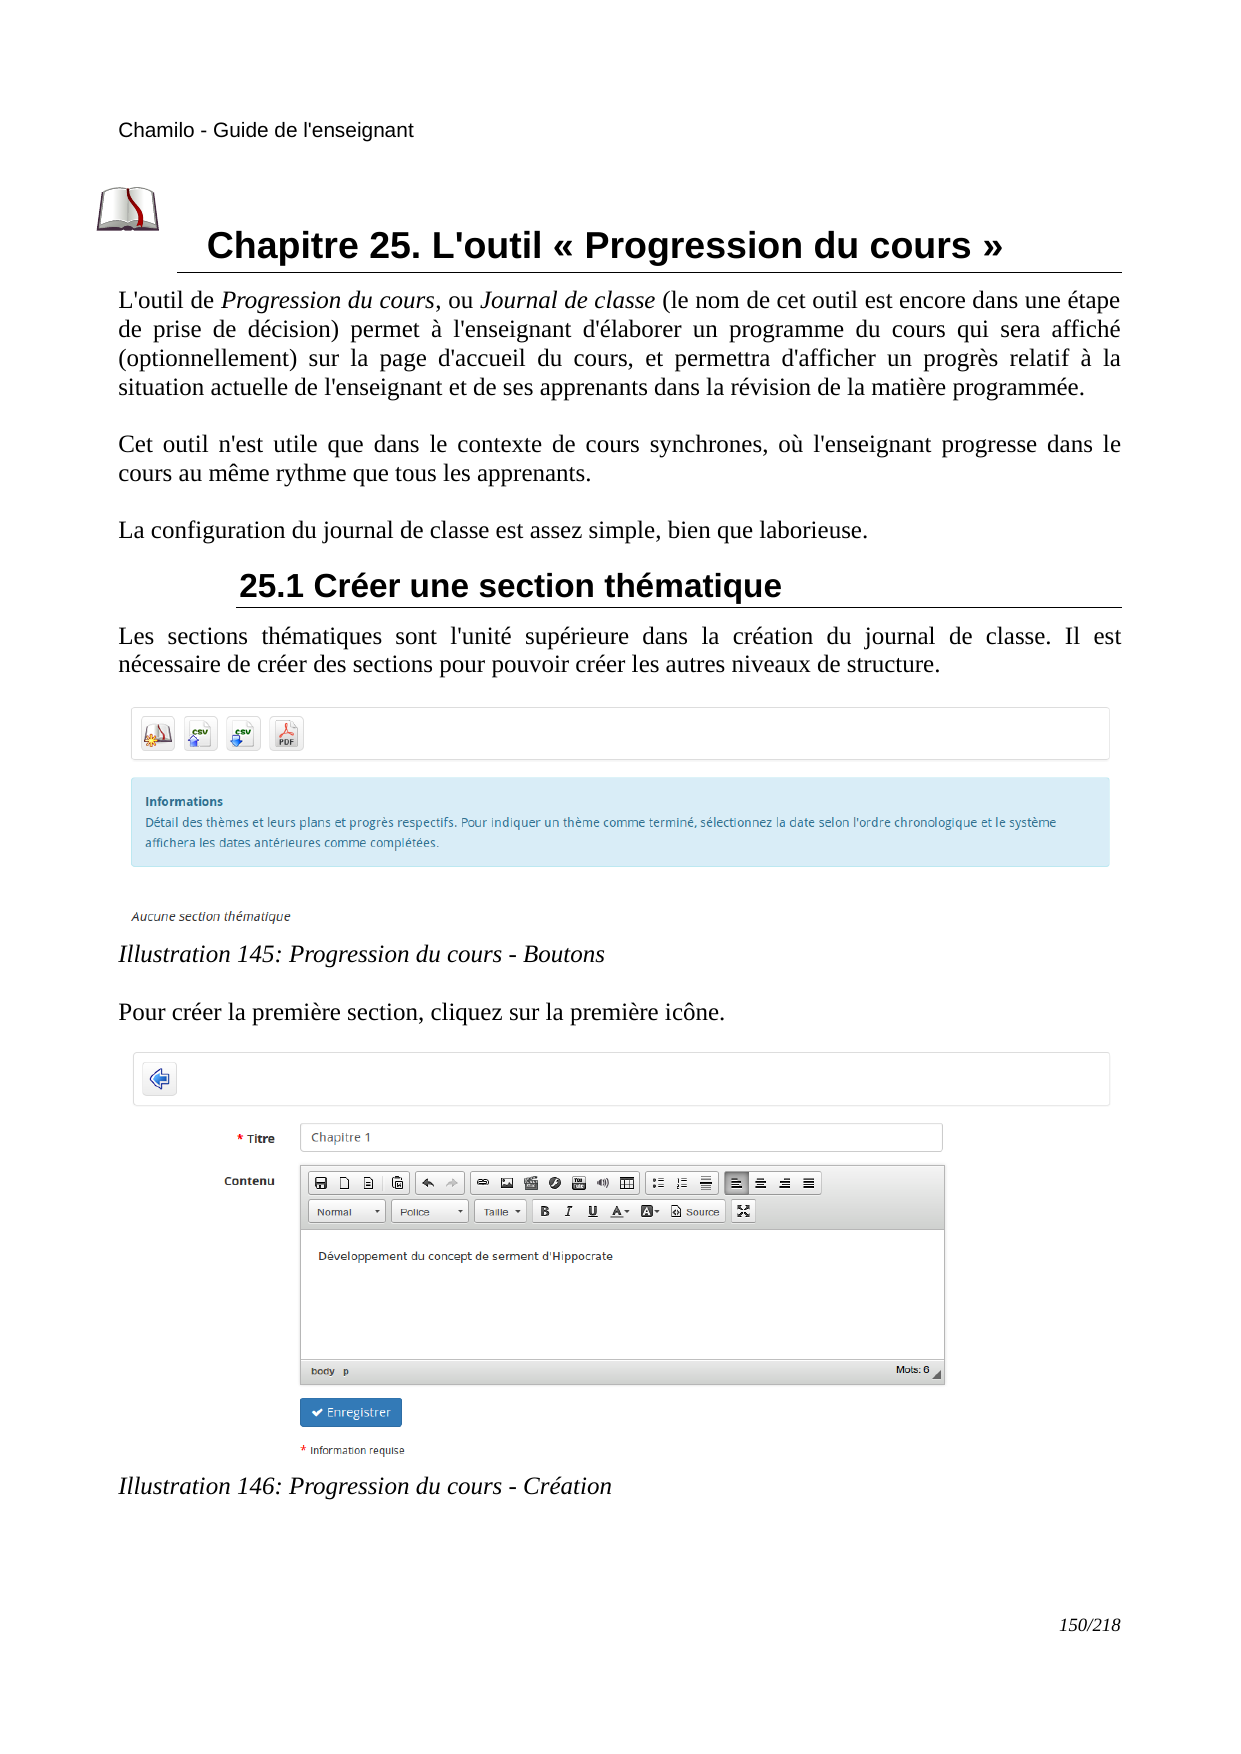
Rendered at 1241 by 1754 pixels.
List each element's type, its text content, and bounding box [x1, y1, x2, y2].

text L'outil de Progression du cours, ou Journal de classe (le nom de cet outil est encore dans une étape de prise de décision) permet à l'enseignant d'élaborer un programme du cours qui sera affiché (optionnellement) sur la page d'accueil du cours, et permettra d'afficher un progrès relatif à la situation actuelle de l'enseignant et de ses apprenants dans la révision de la matière programmée. [118, 285, 1122, 400]
text Illustration 146: Progression du cours - Création [118, 1472, 1122, 1500]
picture [118, 1038, 1122, 1472]
text La configuration du journal de classe est assez simple, bien que laborieuse. [118, 515, 1122, 544]
text Pour créer la première section, cliquez sur la première icône. [118, 997, 1122, 1026]
text Les sections thématiques sont l'unité supérieure dans la création du journal de classe. Il est nécessaire de créer des sections pour pouvoir créer les autres niveaux de structure. [118, 621, 1122, 678]
picture [118, 690, 1122, 940]
subtitle Créer une section thématique [236, 563, 1122, 607]
subtitle L'outil « Progression du cours » [177, 190, 1122, 272]
text Illustration 145: Progression du cours - Boutons [118, 940, 1122, 968]
text Cet outil n'est utile que dans le contexte de cours synchrones, où l'enseignant progresse dans le cours au même rythme que tous les apprenants. [118, 429, 1122, 487]
